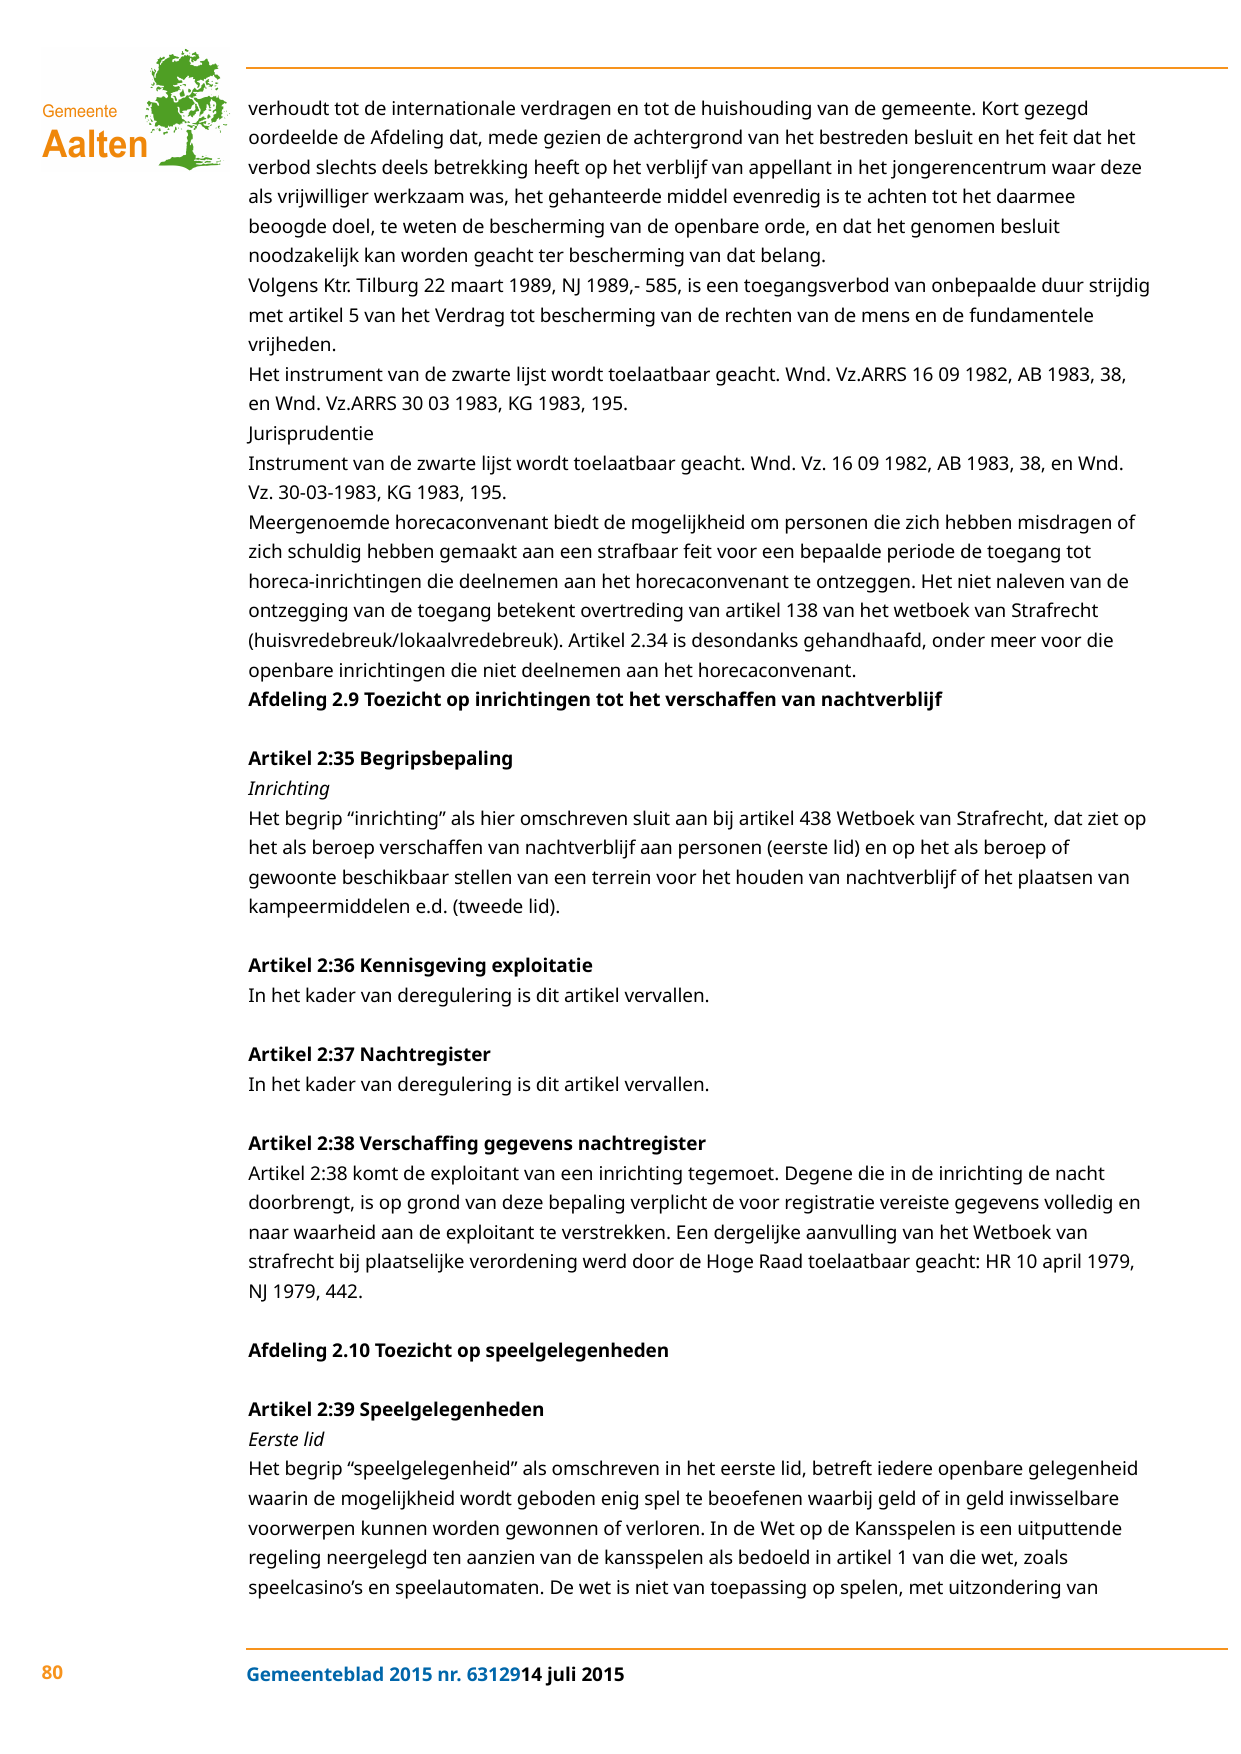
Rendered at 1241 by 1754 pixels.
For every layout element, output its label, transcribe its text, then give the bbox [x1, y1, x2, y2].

text Instrument van de zwarte lijst wordt toelaatbaar geacht. Wnd. Vz. 16 09 1982, AB 1983, 38, en Wnd. Vz. 30-03-1983, KG 1983, 195. [248, 450, 1152, 505]
text Artikel 2:37 Nachtregister [248, 1041, 1152, 1067]
picture [41, 47, 231, 172]
text Het instrument van de zwarte lijst wordt toelaatbaar geacht. Wnd. Vz.ARRS 16 09 1982, AB 1983, 38, en Wnd. Vz.ARRS 30 03 1983, KG 1983, 195. [248, 361, 1152, 416]
text Inrichting [248, 775, 1152, 801]
text Meergenoemde horecaconvenant biedt de mogelijkheid om personen die zich hebben misdragen of zich schuldig hebben gemaakt aan een strafbaar feit voor een bepaalde periode de toegang tot horeca-inrichtingen die deelnemen aan het horecaconvenant te ontzeggen. Het niet naleven van de ontzegging van de toegang betekent overtreding van artikel 138 van het wetboek van Strafrecht (huisvredebreuk/lokaalvredebreuk). Artikel 2.34 is desondanks gehandhaafd, onder meer voor die openbare inrichtingen die niet deelnemen aan het horecaconvenant. [248, 509, 1152, 683]
text In het kader van deregulering is dit artikel vervallen. [248, 982, 1152, 1008]
text In het kader van deregulering is dit artikel vervallen. [248, 1071, 1152, 1097]
text Het begrip “speelgelegenheid” als omschreven in het eerste lid, betreft iedere openbare gelegenheid waarin de mogelijkheid wordt geboden enig spel te beoefenen waarbij geld of in geld inwisselbare voorwerpen kunnen worden gewonnen of verloren. In de Wet op de Kansspelen is een uitputtende regeling neergelegd ten aanzien van de kansspelen als bedoeld in artikel 1 van die wet, zoals speelcasino’s en speelautomaten. De wet is niet van toepassing op spelen, met uitzondering van [248, 1456, 1152, 1600]
text Artikel 2:38 komt de exploitant van een inrichting tegemoet. Degene die in de inrichting de nacht doorbrengt, is op grond van deze bepaling verplicht de voor registratie vereiste gegevens volledig en naar waarheid aan de exploitant te verstrekken. Een dergelijke aanvulling van het Wetboek van strafrecht bij plaatselijke verordening werd door de Hoge Raad toelaatbaar geacht: HR 10 april 1979, NJ 1979, 442. [248, 1160, 1152, 1304]
text verhoudt tot de internationale verdragen en tot de huishouding van de gemeente. Kort gezegd oordeelde de Afdeling dat, mede gezien de achtergrond van het bestreden besluit en het feit dat het verbod slechts deels betrekking heeft op het verblijf van appellant in het jongerencentrum waar deze als vrijwilliger werkzaam was, het gehanteerde middel evenredig is te achten tot het daarmee beoogde doel, te weten de bescherming van de openbare orde, en dat het genomen besluit noodzakelijk kan worden geacht ter bescherming van dat belang. [248, 95, 1152, 268]
text Afdeling 2.10 Toezicht op speelgelegenheden [248, 1337, 1152, 1363]
text Artikel 2:36 Kennisgeving exploitatie [248, 953, 1152, 978]
text Eerste lid [248, 1426, 1152, 1452]
text Artikel 2:39 Speelgelegenheden [248, 1396, 1152, 1422]
text Afdeling 2.9 Toezicht op inrichtingen tot het verschaffen van nachtverblijf [248, 686, 1152, 712]
text Artikel 2:38 Verschaffing gegevens nachtregister [248, 1130, 1152, 1156]
text Volgens Ktr. Tilburg 22 maart 1989, NJ 1989,- 585, is een toegangsverbod van onbepaalde duur strijdig met artikel 5 van het Verdrag tot bescherming van de rechten van de mens en de fundamentele vrijheden. [248, 272, 1152, 357]
text Jurisprudentie [248, 420, 1152, 446]
text Artikel 2:35 Begripsbepaling [248, 746, 1152, 771]
text Het begrip “inrichting” als hier omschreven sluit aan bij artikel 438 Wetboek van Strafrecht, dat ziet op het als beroep verschaffen van nachtverblijf aan personen (eerste lid) en op het als beroep of gewoonte beschikbaar stellen van een terrein voor het houden van nachtverblijf of het plaatsen van kampeermiddelen e.d. (tweede lid). [248, 805, 1152, 919]
